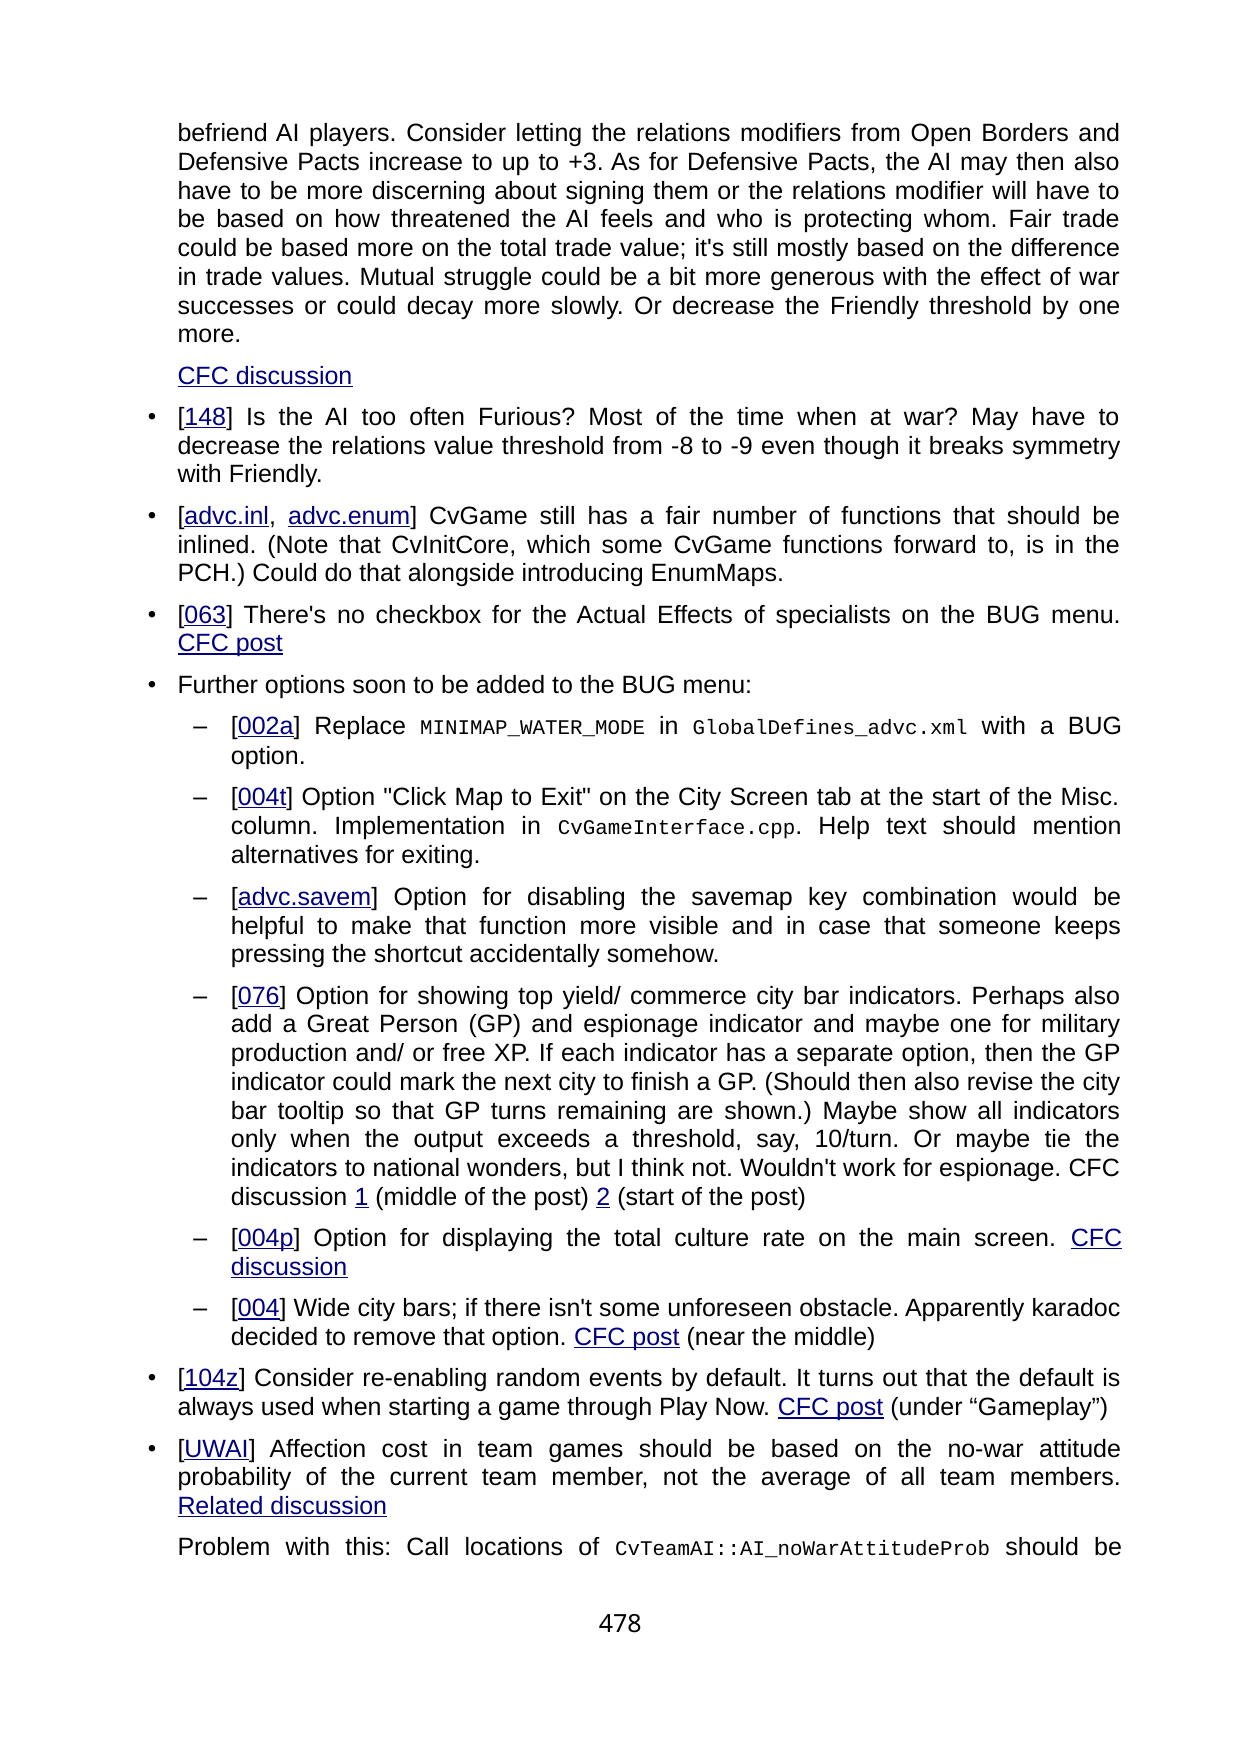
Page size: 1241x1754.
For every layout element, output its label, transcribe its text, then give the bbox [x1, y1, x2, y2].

list Further options soon to be added to the BUG menu: [148, 670, 1122, 698]
list [076] Option for showing top yield/ commerce city bar indicators. Perhaps also add a Great Person (GP) and espionage indicator and maybe one for military production and/ or free XP. If each indicator has a separate option, then the GP indicator could mark the next city to finish a GP. (Should then also revise the city bar tooltip so that GP turns remaining are shown.) Maybe show all indicators only when the output exceeds a threshold, say, 10/turn. Or maybe tie the indicators to national wonders, but I think not. Wouldn't work for espionage. CFC discussion 1 (middle of the post) 2 (start of the post) [193, 981, 1122, 1211]
list [advc.savem] Option for disabling the savemap key combination would be helpful to make that function more visible and in case that someone keeps pressing the shortcut accidentally somehow. [193, 882, 1122, 968]
list [UWAI] Affection cost in team games should be based on the no-war attitude probability of the current team member, not the average of all team members. Related discussion [148, 1433, 1122, 1520]
list [004t] Option "Click Map to Exit" on the City Screen tab at the start of the Misc. column. Implementation in CvGameInterface.cpp. Help text should mention alternatives for exiting. [193, 782, 1122, 869]
list [004p] Option for displaying the total culture rate on the main screen. CFC discussion [193, 1223, 1122, 1281]
list CFC discussion [148, 361, 1122, 389]
list [148] Is the AI too often Furious? Most of the time when at war? May have to decrease the relations value threshold from -8 to -9 even though it breaks symmetry with Friendly. [148, 402, 1122, 488]
list [advc.inl, advc.enum] CvGame still has a fair number of functions that should be inlined. (Note that CvInitCore, which some CvGame functions forward to, is in the PCH.) Could do that alongside introducing EnumMaps. [148, 501, 1122, 587]
list [104z] Consider re-enabling random events by default. It turns out that the default is always used when starting a game through Play Now. CFC post (under “Gameplay”) [148, 1363, 1122, 1421]
list [004] Wide city bars; if there isn't some unforeseen obstacle. Apparently karadoc decided to remove that option. CFC post (near the middle) [193, 1293, 1122, 1351]
list [002a] Replace MINIMAP_WATER_MODE in GlobalDefines_advc.xml with a BUG option. [193, 711, 1122, 769]
list befriend AI players. Consider letting the relations modifiers from Open Borders and Defensive Pacts increase to up to +3. As for Defensive Pacts, the AI may then also have to be more discerning about signing them or the relations modifier will have to be based on how threatened the AI feels and who is protecting whom. Fair trade could be based more on the total trade value; it's still mostly based on the difference in trade values. Mutual struggle could be a bit more generous with the effect of war successes or could decay more slowly. Or decrease the Friendly threshold by one more. [148, 118, 1122, 348]
list Problem with this: Call locations of CvTeamAI::AI_noWarAttitudeProb should be [148, 1532, 1122, 1562]
list [063] There's no checkbox for the Actual Effects of specialists on the BUG menu. CFC post [148, 599, 1122, 657]
